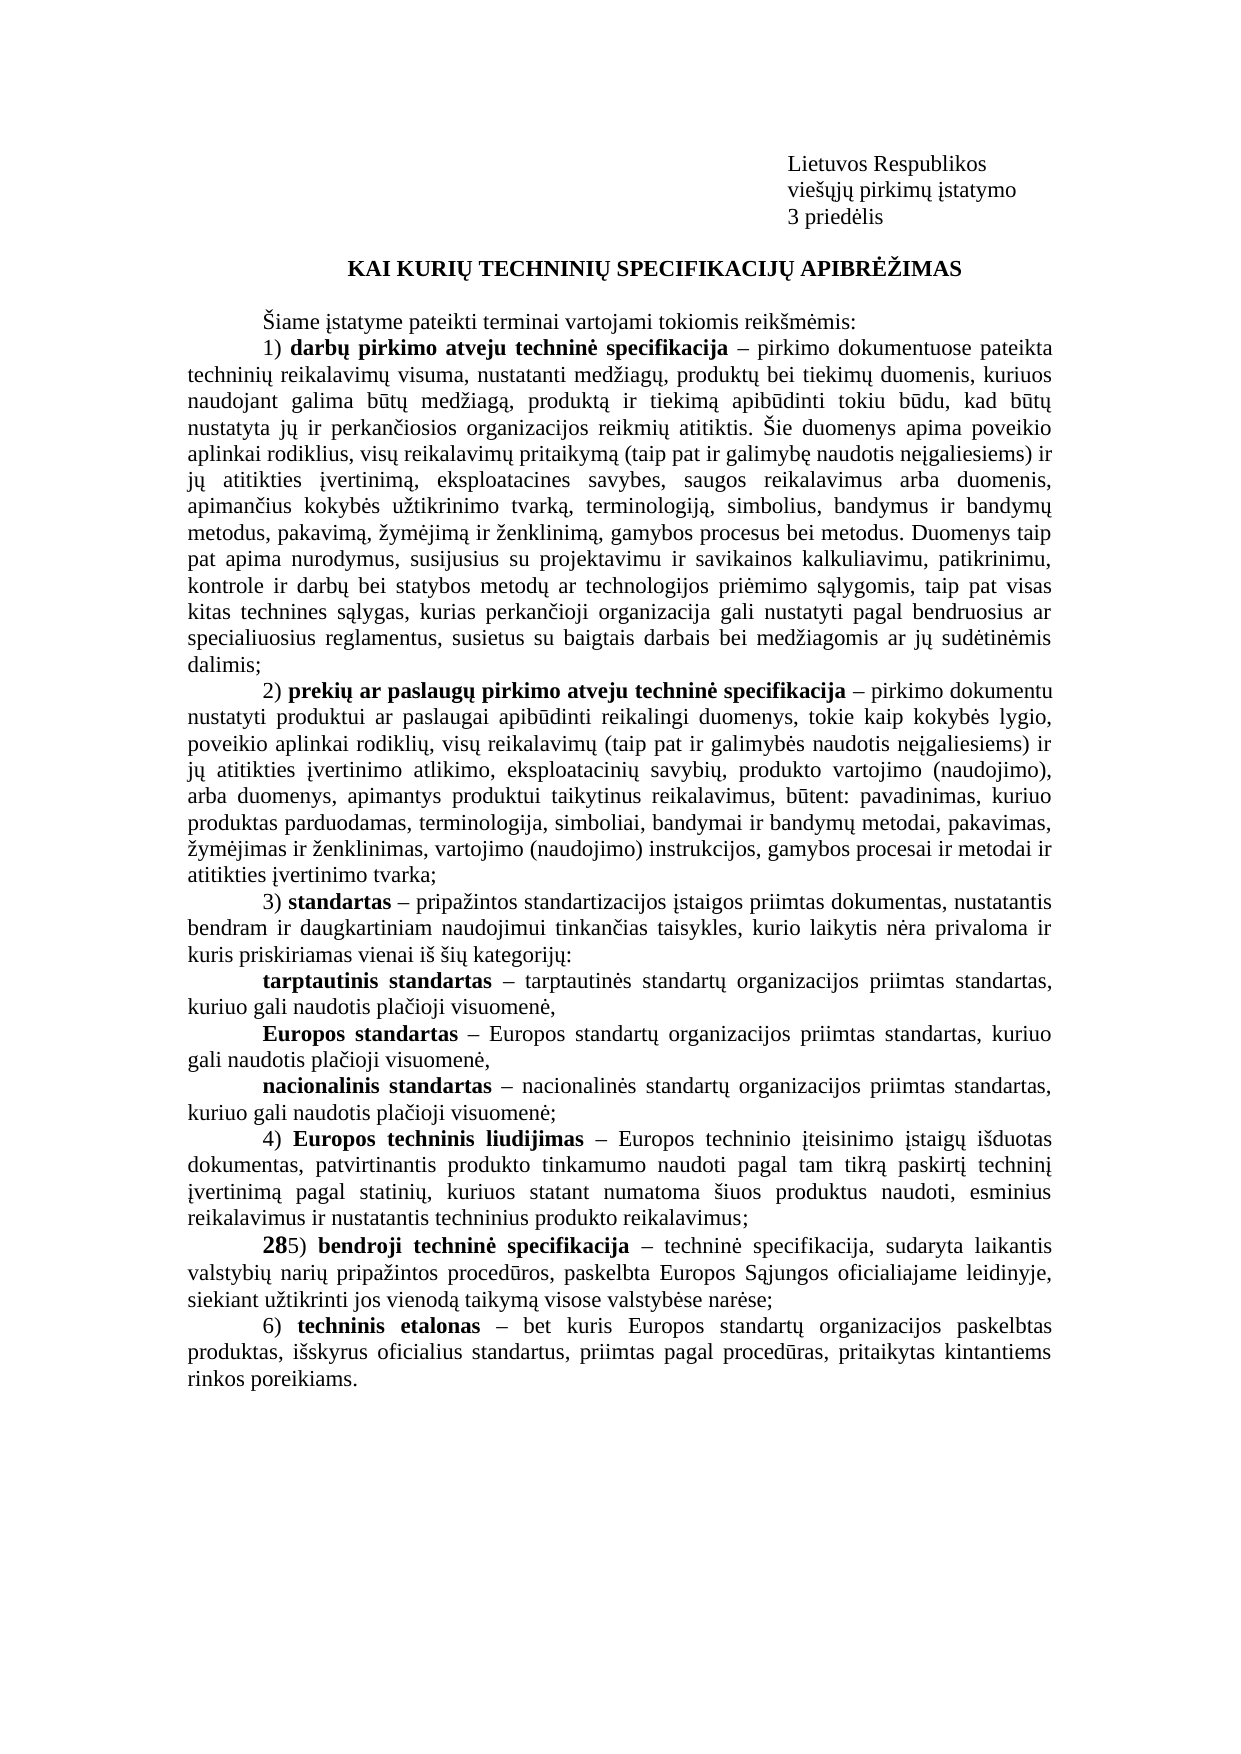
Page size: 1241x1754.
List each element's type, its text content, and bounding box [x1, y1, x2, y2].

text 3) standartas – pripažintos standartizacijos įstaigos priimtas dokumentas, nustatantis bendram ir daugkartiniam naudojimui tinkančias taisykles, kurio laikytis nėra privaloma ir kuris priskiriamas vienai iš šių kategorijų: [187, 888, 1053, 967]
text 3 priedėlis [487, 203, 1053, 229]
text Lietuvos Respublikos [187, 150, 1053, 176]
text 6) techninis etalonas – bet kuris Europos standartų organizacijos paskelbtas produktas, išskyrus oficialius standartus, priimtas pagal procedūras, pritaikytas kintantiems rinkos poreikiams. [187, 1312, 1053, 1391]
subtitle KAI KURIŲ TECHNINIŲ SPECIFIKACIJŲ APIBRĖŽIMAS [187, 255, 1053, 282]
subtitle 5) bendroji techninė specifikacija – techninė specifikacija, sudaryta laikantis valstybių narių pripažintos procedūros, paskelbta Europos Sąjungos oficialiajame leidinyje, siekiant užtikrinti jos vienodą taikymą visose valstybėse narėse; [187, 1231, 1053, 1312]
text Šiame įstatyme pateikti terminai vartojami tokiomis reikšmėmis: [187, 308, 1053, 334]
text viešųjų pirkimų įstatymo [187, 176, 1053, 203]
text nacionalinis standartas – nacionalinės standartų organizacijos priimtas standartas, kuriuo gali naudotis plačioji visuomenė; [187, 1072, 1053, 1125]
text 4) Europos techninis liudijimas – Europos techninio įteisinimo įstaigų išduotas dokumentas, patvirtinantis produkto tinkamumo naudoti pagal tam tikrą paskirtį techninį įvertinimą pagal statinių, kuriuos statant numatoma šiuos produktus naudoti, esminius reikalavimus ir nustatantis techninius produkto reikalavimus; [187, 1125, 1053, 1231]
text 2) prekių ar paslaugų pirkimo atveju techninė specifikacija – pirkimo dokumentu nustatyti produktui ar paslaugai apibūdinti reikalingi duomenys, tokie kaip kokybės lygio, poveikio aplinkai rodiklių, visų reikalavimų (taip pat ir galimybės naudotis neįgaliesiems) ir jų atitikties įvertinimo atlikimo, eksploatacinių savybių, produkto vartojimo (naudojimo), arba duomenys, apimantys produktui taikytinus reikalavimus, būtent: pavadinimas, kuriuo produktas parduodamas, terminologija, simboliai, bandymai ir bandymų metodai, pakavimas, žymėjimas ir ženklinimas, vartojimo (naudojimo) instrukcijos, gamybos procesai ir metodai ir atitikties įvertinimo tvarka; [187, 677, 1053, 888]
text tarptautinis standartas – tarptautinės standartų organizacijos priimtas standartas, kuriuo gali naudotis plačioji visuomenė, [187, 967, 1053, 1020]
text 1) darbų pirkimo atveju techninė specifikacija – pirkimo dokumentuose pateikta techninių reikalavimų visuma, nustatanti medžiagų, produktų bei tiekimų duomenis, kuriuos naudojant galima būtų medžiagą, produktą ir tiekimą apibūdinti tokiu būdu, kad būtų nustatyta jų ir perkančiosios organizacijos reikmių atitiktis. Šie duomenys apima poveikio aplinkai rodiklius, visų reikalavimų pritaikymą (taip pat ir galimybę naudotis neįgaliesiems) ir jų atitikties įvertinimą, eksploatacines savybes, saugos reikalavimus arba duomenis, apimančius kokybės užtikrinimo tvarką, terminologiją, simbolius, bandymus ir bandymų metodus, pakavimą, žymėjimą ir ženklinimą, gamybos procesus bei metodus. Duomenys taip pat apima nurodymus, susijusius su projektavimu ir savikainos kalkuliavimu, patikrinimu, kontrole ir darbų bei statybos metodų ar technologijos priėmimo sąlygomis, taip pat visas kitas technines sąlygas, kurias perkančioji organizacija gali nustatyti pagal bendruosius ar specialiuosius reglamentus, susietus su baigtais darbais bei medžiagomis ar jų sudėtinėmis dalimis; [187, 334, 1053, 677]
text Europos standartas – Europos standartų organizacijos priimtas standartas, kuriuo gali naudotis plačioji visuomenė, [187, 1020, 1053, 1072]
